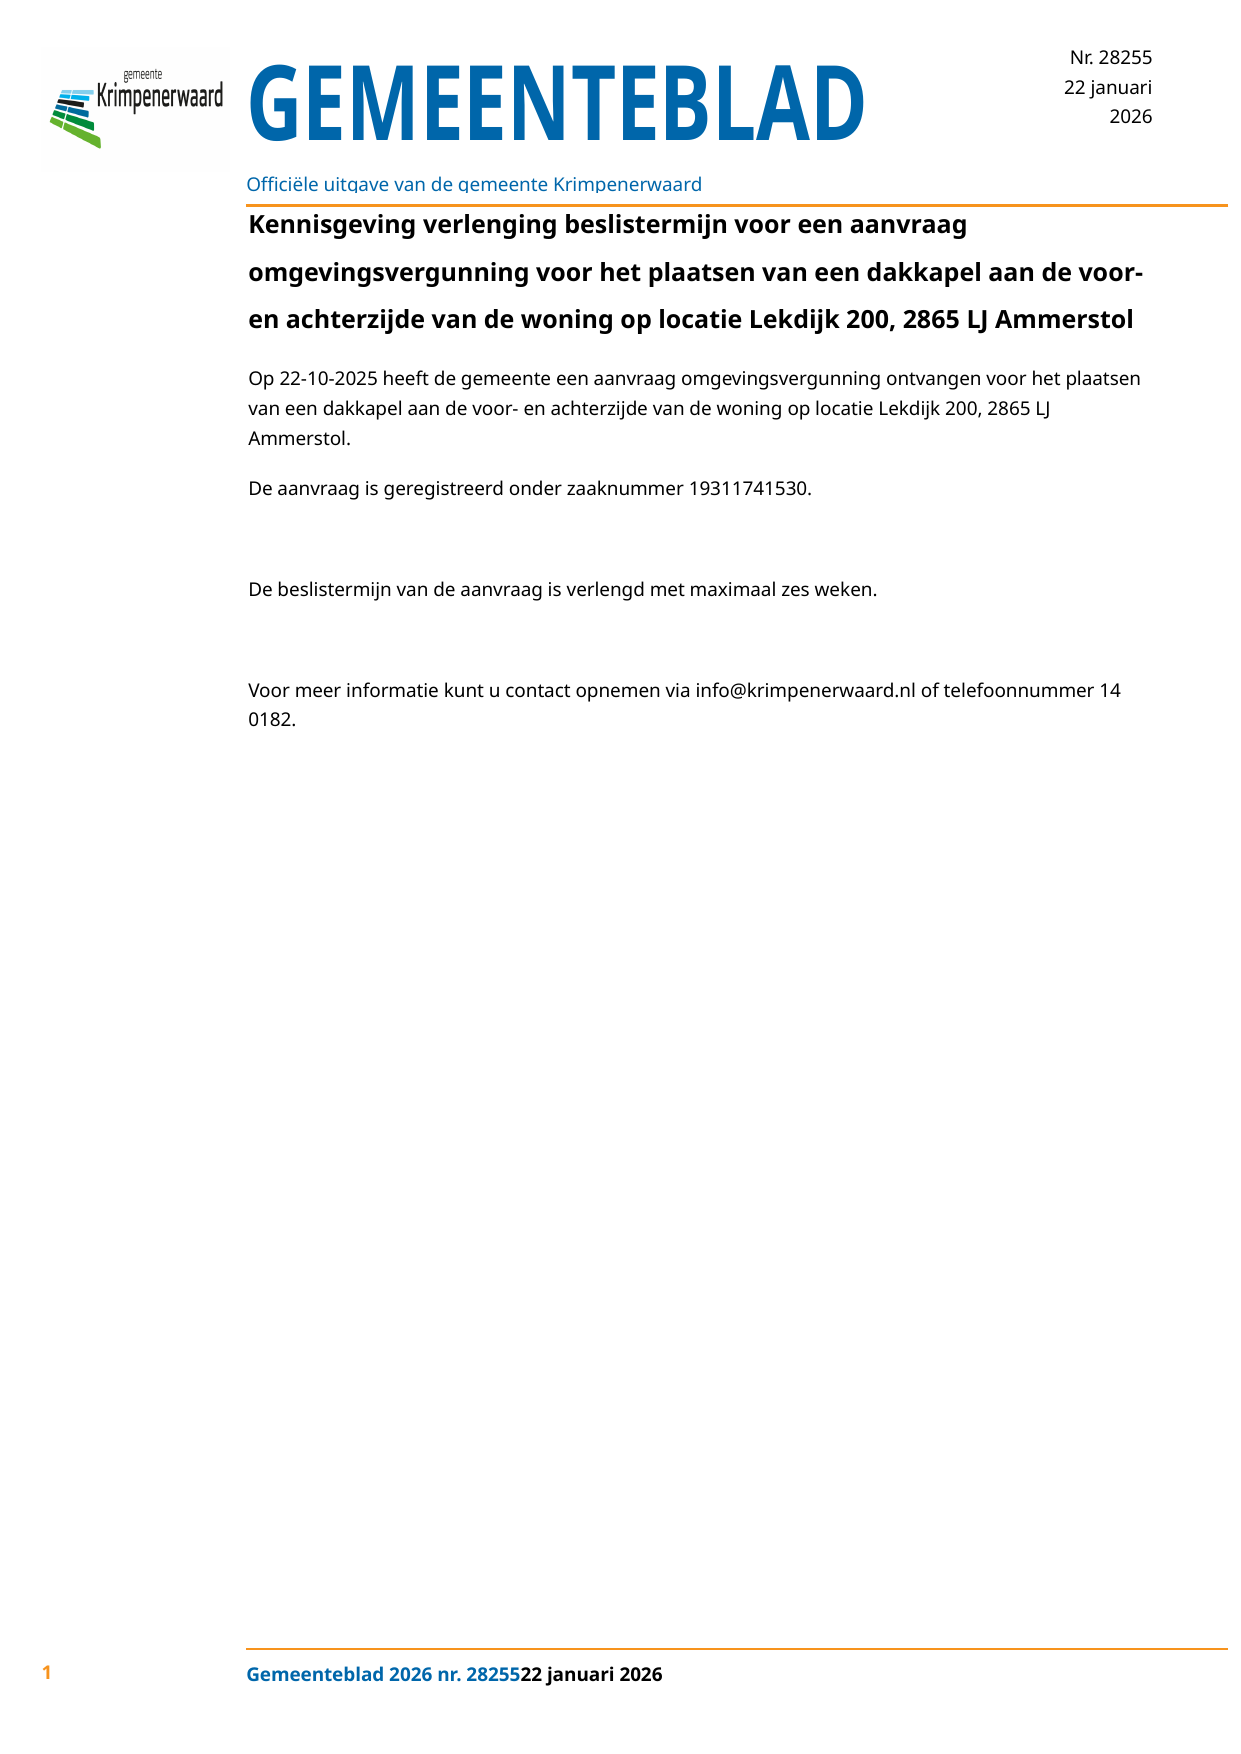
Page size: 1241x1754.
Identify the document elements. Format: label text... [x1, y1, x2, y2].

text Kennisgeving verlenging beslistermijn voor een aanvraag omgevingsvergunning voor het plaatsen van een dakkapel aan de voor- en achterzijde van de woning op locatie Lekdijk 200, 2865 LJ Ammerstol [248, 207, 1152, 336]
text De aanvraag is geregistreerd onder zaaknummer 19311741530. [248, 475, 1152, 501]
text Voor meer informatie kunt u contact opnemen via info@krimpenerwaard.nl of telefoonnummer 14 0182. [248, 677, 1152, 732]
text De beslistermijn van de aanvraag is verlengd met maximaal zes weken. [248, 576, 1152, 602]
picture [41, 47, 231, 172]
text Op 22-10-2025 heeft de gemeente een aanvraag omgevingsvergunning ontvangen voor het plaatsen van een dakkapel aan de voor- en achterzijde van de woning op locatie Lekdijk 200, 2865 LJ Ammerstol. [248, 366, 1152, 450]
